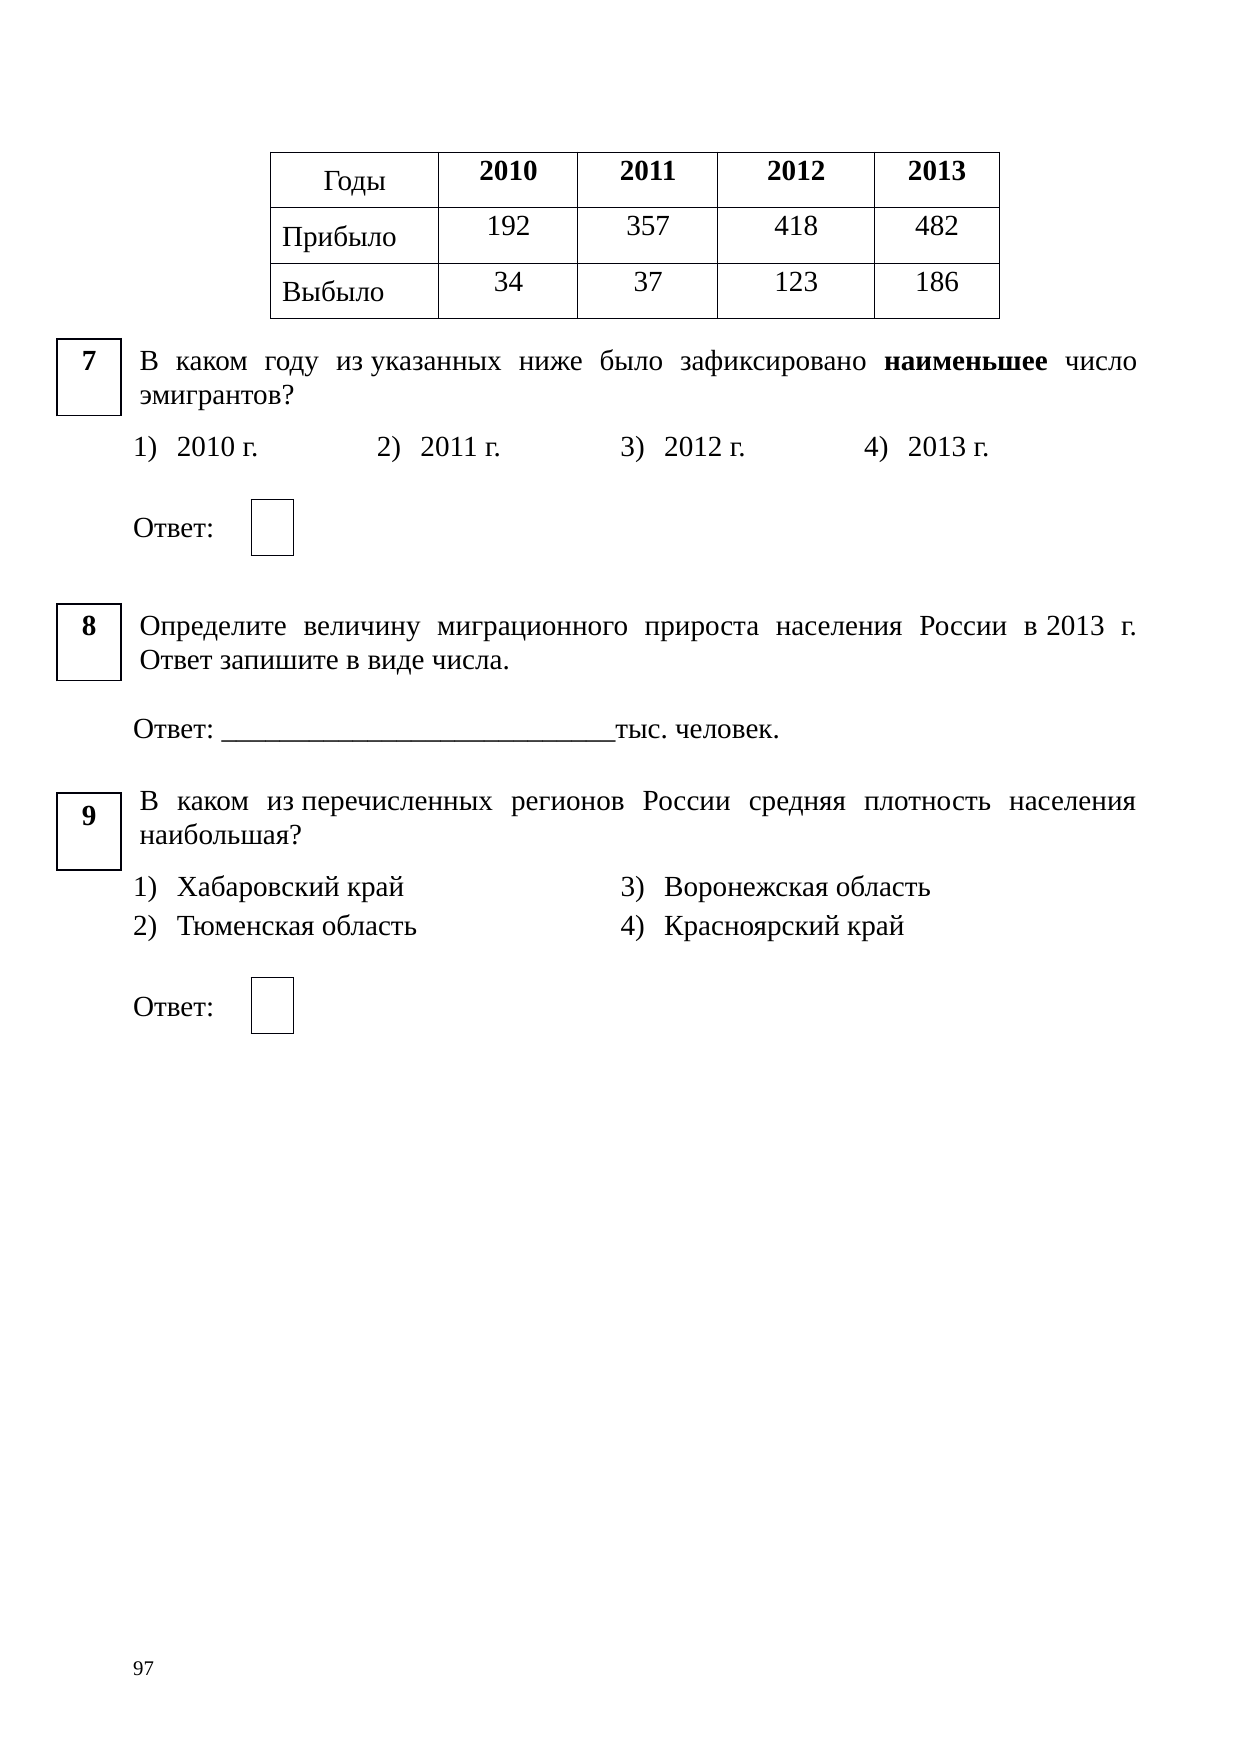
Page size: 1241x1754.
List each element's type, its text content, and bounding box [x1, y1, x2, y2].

table_header 2011 [578, 153, 717, 207]
table_header 1) [133, 867, 177, 905]
text 7 [60, 341, 118, 413]
text В каком году из указанных ниже было зафиксировано наименьшее число эмигрантов? [133, 343, 1137, 410]
table_cell 34 [439, 264, 577, 318]
table_header 3) [620, 427, 664, 465]
table_cell Прибыло [271, 208, 438, 263]
table_header Ответ: [133, 977, 251, 1033]
text 9 [60, 796, 118, 867]
table_header Хабаровский край [177, 867, 620, 905]
table_cell 418 [718, 208, 874, 263]
table_cell 4) [620, 905, 664, 944]
table_header 2) [377, 427, 420, 465]
table_cell Тюменская область [177, 905, 620, 944]
table_header 4) [864, 427, 908, 465]
table_cell Выбыло [271, 264, 438, 318]
table_header 2010 [439, 153, 577, 207]
table_cell 123 [718, 264, 874, 318]
table_cell 37 [578, 264, 717, 318]
table_header [252, 978, 293, 1033]
table_header 2012 [718, 153, 874, 207]
table_cell 192 [439, 208, 577, 263]
table_header 2011 г. [420, 427, 620, 465]
table_header Воронежская область [664, 867, 1108, 905]
table_header 2012 г. [664, 427, 864, 465]
table_header 1) [133, 427, 177, 465]
text 8 [60, 606, 118, 678]
text Ответ: ___________________________тыс. человек. [133, 711, 1137, 745]
text Определите величину миграционного прироста населения России в 2013 г. Ответ запишите в виде числа. [133, 608, 1137, 675]
table_cell 482 [875, 208, 999, 263]
table_header 2013 [875, 153, 999, 207]
table_cell 2) [133, 905, 177, 944]
table_header 2013 г. [908, 427, 1108, 465]
table_cell Красноярский край [664, 905, 1108, 944]
table_header Годы [271, 153, 438, 207]
table_cell 357 [578, 208, 717, 263]
table_header Ответ: [133, 499, 251, 554]
text В каком из перечисленных регионов России средняя плотность населения наибольшая? [133, 783, 1137, 850]
table_cell 186 [875, 264, 999, 318]
table_header [252, 500, 293, 554]
table_header 3) [620, 867, 664, 905]
table_header 2010 г. [177, 427, 377, 465]
